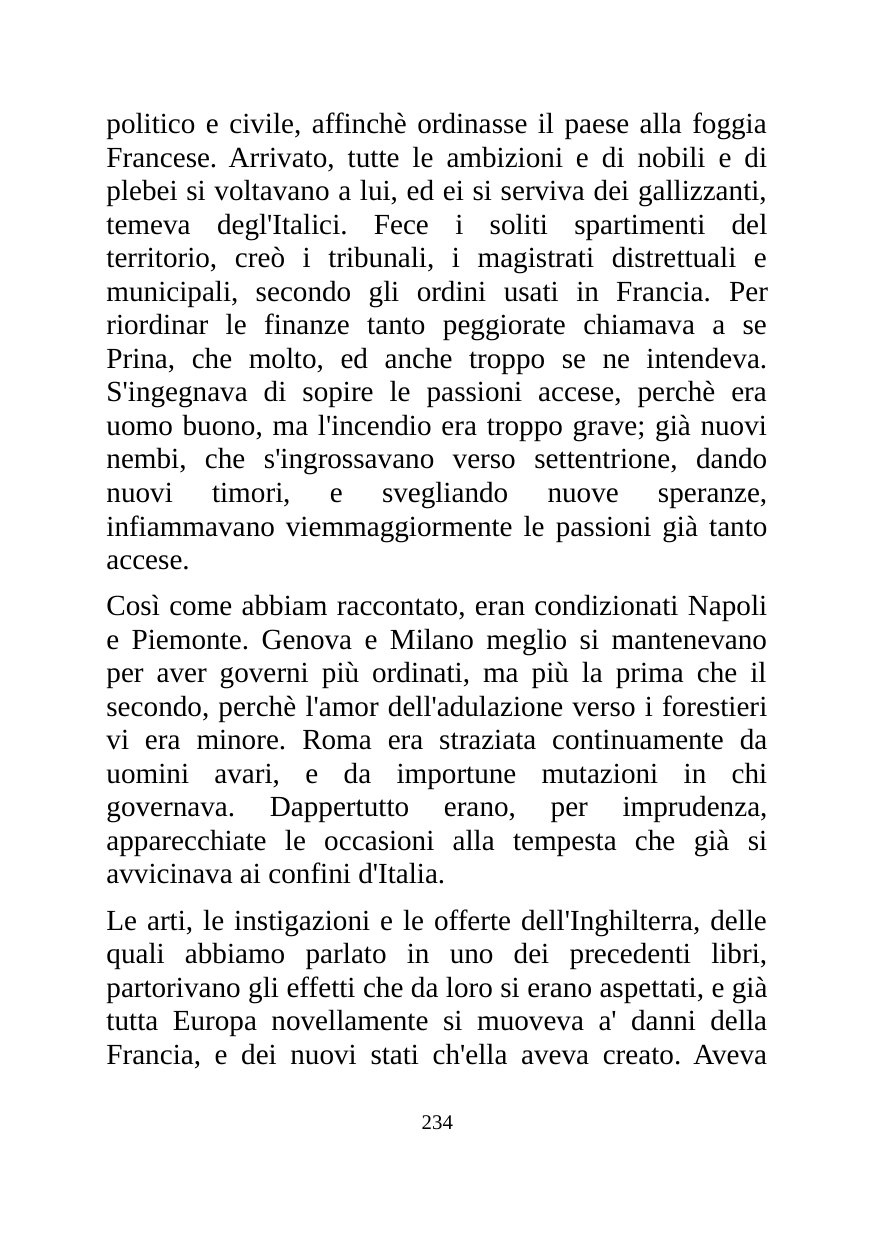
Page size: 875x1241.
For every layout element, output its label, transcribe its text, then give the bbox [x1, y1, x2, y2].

text Le arti, le instigazioni e le offerte dell'Inghilterra, delle quali abbiamo parlato in uno dei precedenti libri, partorivano gli effetti che da loro si erano aspettati, e già tutta Europa novellamente si muoveva a' danni della Francia, e dei nuovi stati ch'ella aveva creato. Aveva [106, 903, 768, 1070]
text politico e civile, affinchè ordinasse il paese alla foggia Francese. Arrivato, tutte le ambizioni e di nobili e di plebei si voltavano a lui, ed ei si serviva dei gallizzanti, temeva degl'Italici. Fece i soliti spartimenti del territorio, creò i tribunali, i magistrati distrettuali e municipali, secondo gli ordini usati in Francia. Per riordinar le finanze tanto peggiorate chiamava a se Prina, che molto, ed anche troppo se ne intendeva. S'ingegnava di sopire le passioni accese, perchè era uomo buono, ma l'incendio era troppo grave; già nuovi nembi, che s'ingrossavano verso settentrione, dando nuovi timori, e svegliando nuove speranze, infiammavano viemmaggiormente le passioni già tanto accese. [106, 106, 768, 576]
text Così come abbiam raccontato, eran condizionati Napoli e Piemonte. Genova e Milano meglio si mantenevano per aver governi più ordinati, ma più la prima che il secondo, perchè l'amor dell'adulazione verso i forestieri vi era minore. Roma era straziata continuamente da uomini avari, e da importune mutazioni in chi governava. Dappertutto erano, per imprudenza, apparecchiate le occasioni alla tempesta che già si avvicinava ai confini d'Italia. [106, 588, 768, 890]
